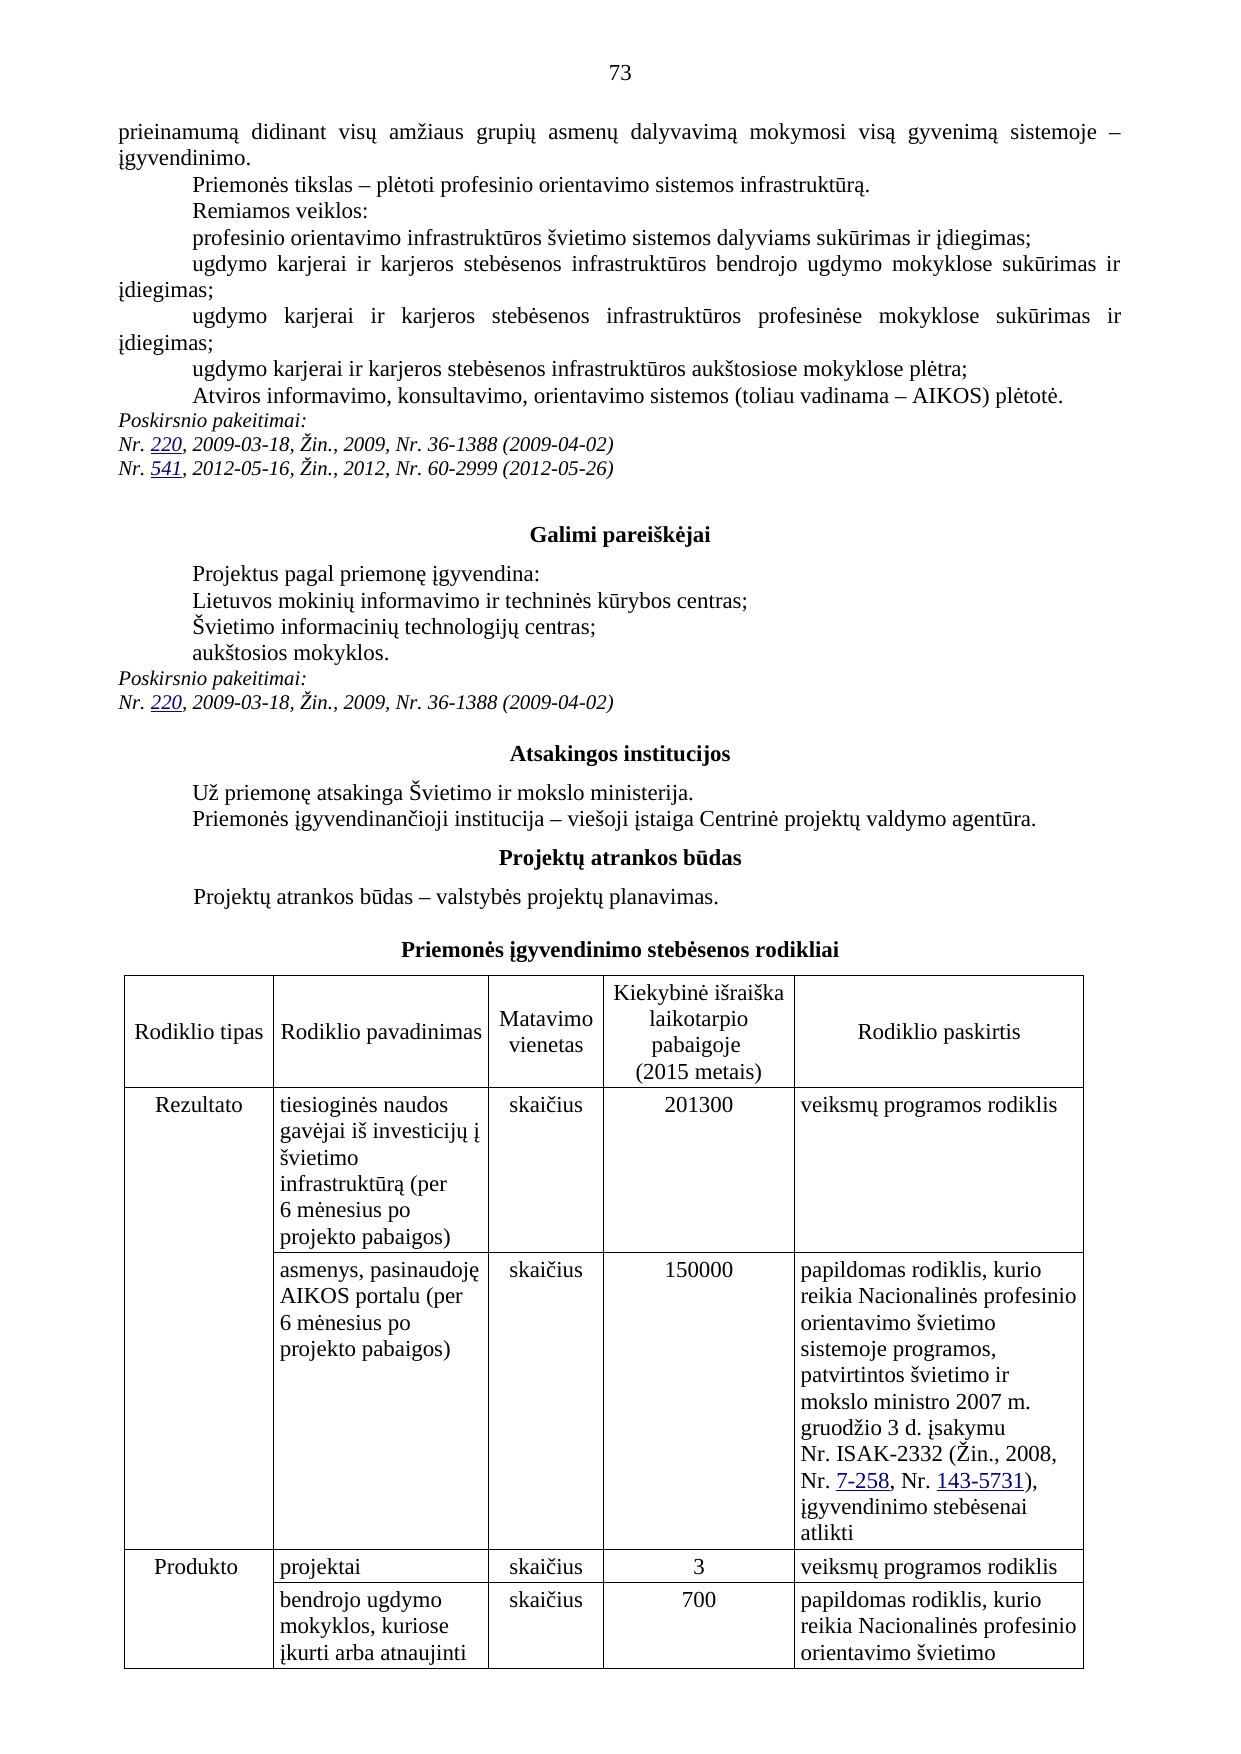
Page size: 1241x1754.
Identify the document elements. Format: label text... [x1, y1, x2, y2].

table_cell veiksmų programos rodiklis [795, 1088, 1083, 1252]
text Nr. 541, 2012-05-16, Žin., 2012, Nr. 60-2999 (2012-05-26) [118, 456, 1122, 480]
text Atsakingos institucijos [118, 740, 1122, 767]
table_cell skaičius [489, 1088, 603, 1252]
table_header Rodiklio tipas [125, 976, 273, 1087]
text Priemonės įgyvendinančioji institucija – viešoji įstaiga Centrinė projektų valdymo agentūra. [118, 805, 1122, 832]
table_cell projektai [274, 1550, 488, 1582]
text ugdymo karjerai ir karjeros stebėsenos infrastruktūros profesinėse mokyklose sukūrimas ir įdiegimas; [118, 303, 1122, 355]
table_cell Rezultato [125, 1088, 273, 1549]
text Projektų atrankos būdas – valstybės projektų planavimas. [156, 883, 1122, 909]
table_cell 3 [604, 1550, 794, 1582]
text aukštosios mokyklos. [118, 639, 1122, 666]
table_cell veiksmų programos rodiklis [795, 1550, 1083, 1582]
text Galimi pareiškėjai [118, 521, 1122, 548]
text Švietimo informacinių technologijų centras; [118, 613, 1122, 639]
table_cell papildomas rodiklis, kurio reikia Nacionalinės profesinio orientavimo švietimo [795, 1583, 1083, 1668]
table_cell Produkto [125, 1550, 273, 1668]
text Remiamos veiklos: [118, 197, 1122, 223]
text Priemonės tikslas – plėtoti profesinio orientavimo sistemos infrastruktūrą. [118, 171, 1122, 197]
text Poskirsnio pakeitimai: [118, 666, 1122, 690]
text Poskirsnio pakeitimai: [118, 408, 1122, 432]
text profesinio orientavimo infrastruktūros švietimo sistemos dalyviams sukūrimas ir įdiegimas; [118, 223, 1122, 250]
text Projektų atrankos būdas [118, 844, 1122, 871]
table_header Kiekybinė išraiška laikotarpio pabaigoje (2015 metais) [604, 976, 794, 1087]
text Nr. 220, 2009-03-18, Žin., 2009, Nr. 36-1388 (2009-04-02) [118, 690, 1122, 714]
table_header Matavimo vienetas [489, 976, 603, 1087]
table_header Rodiklio pavadinimas [274, 976, 488, 1087]
table_cell papildomas rodiklis, kurio reikia Nacionalinės profesinio orientavimo švietimo sistemoje programos, patvirtintos švietimo ir mokslo ministro 2007 m. gruodžio 3 d. įsakymu Nr. ISAK-2332 (Žin., 2008, Nr. 7-258, Nr. 143-5731), įgyvendinimo stebėsenai atlikti [795, 1253, 1083, 1549]
table_cell asmenys, pasinaudoję AIKOS portalu (per 6 mėnesius po projekto pabaigos) [274, 1253, 488, 1549]
text ugdymo karjerai ir karjeros stebėsenos infrastruktūros bendrojo ugdymo mokyklose sukūrimas ir įdiegimas; [118, 250, 1122, 303]
table_cell tiesioginės naudos gavėjai iš investicijų į švietimo infrastruktūrą (per 6 mėnesius po projekto pabaigos) [274, 1088, 488, 1252]
text ugdymo karjerai ir karjeros stebėsenos infrastruktūros aukštosiose mokyklose plėtra; [118, 355, 1122, 382]
table_cell 150000 [604, 1253, 794, 1549]
text Priemonės įgyvendinimo stebėsenos rodikliai [118, 936, 1122, 962]
text Atviros informavimo, konsultavimo, orientavimo sistemos (toliau vadinama – AIKOS) plėtotė. [118, 382, 1122, 408]
table_cell skaičius [489, 1550, 603, 1582]
text prieinamumą didinant visų amžiaus grupių asmenų dalyvavimą mokymosi visą gyvenimą sistemoje – įgyvendinimo. [118, 118, 1122, 171]
text Nr. 220, 2009-03-18, Žin., 2009, Nr. 36-1388 (2009-04-02) [118, 432, 1122, 456]
text Lietuvos mokinių informavimo ir techninės kūrybos centras; [118, 587, 1122, 613]
text Projektus pagal priemonę įgyvendina: [118, 560, 1122, 587]
table_cell bendrojo ugdymo mokyklos, kuriose įkurti arba atnaujinti [274, 1583, 488, 1668]
table_cell 201300 [604, 1088, 794, 1252]
table_cell skaičius [489, 1253, 603, 1549]
text Už priemonę atsakinga Švietimo ir mokslo ministerija. [118, 779, 1122, 805]
table_cell skaičius [489, 1583, 603, 1668]
table_cell 700 [604, 1583, 794, 1668]
table_header Rodiklio paskirtis [795, 976, 1083, 1087]
